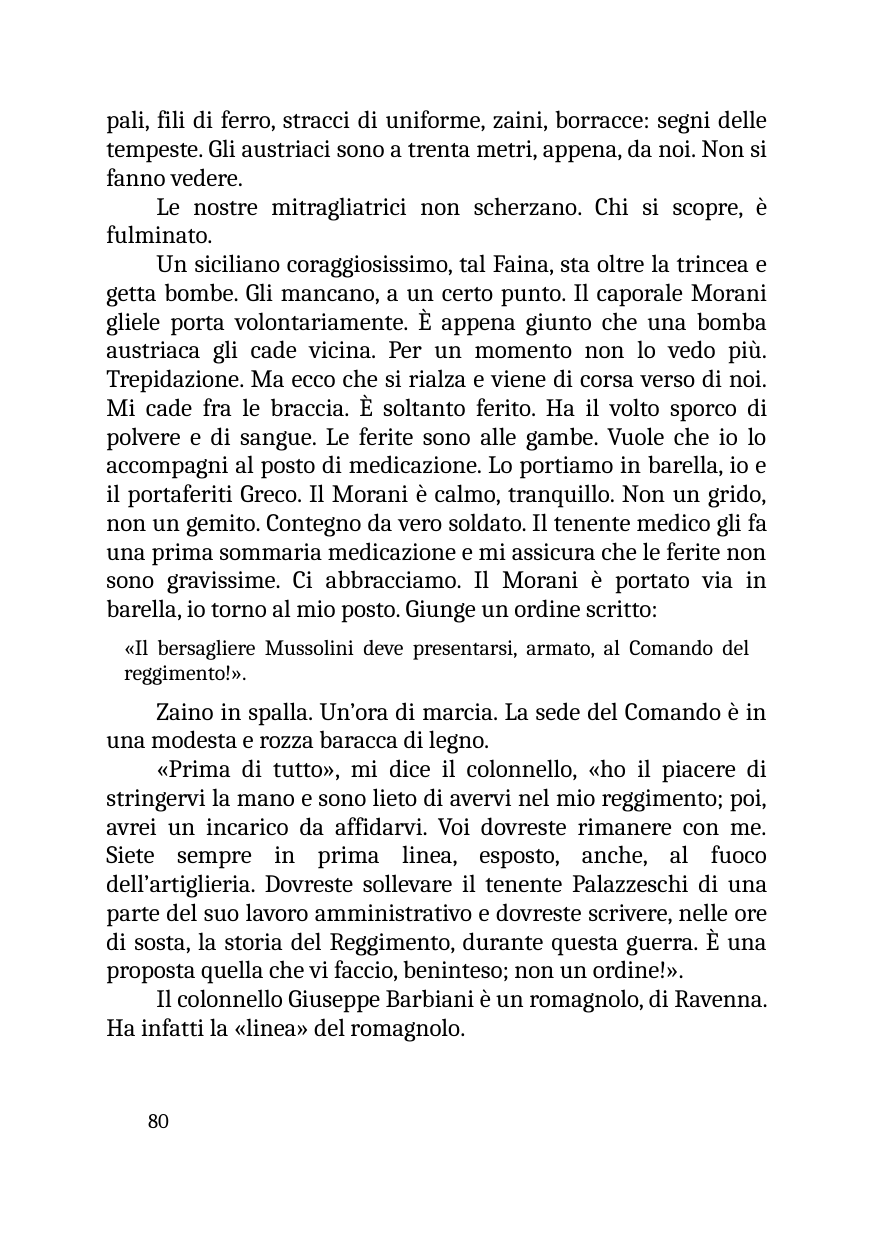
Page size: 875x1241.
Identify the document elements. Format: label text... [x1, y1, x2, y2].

text «Il bersagliere Mussolini deve presentarsi, armato, al Comando del reggimento!». [124, 636, 750, 686]
text Zaino in spalla. Un’ora di marcia. La sede del Comando è in una modesta e rozza baracca di legno. [106, 698, 768, 755]
text «Prima di tutto», mi dice il colonnello, «ho il piacere di stringervi la mano e sono lieto di avervi nel mio reggimento; poi, avrei un incarico da affidarvi. Voi dovreste rimanere con me. Siete sempre in prima linea, esposto, anche, al fuoco dell’artiglieria. Dovreste sollevare il tenente Palazzeschi di una parte del suo lavoro amministrativo e dovreste scrivere, nelle ore di sosta, la storia del Reggimento, durante questa guerra. È una proposta quella che vi faccio, beninteso; non un ordine!». [106, 755, 768, 985]
text pali, fili di ferro, stracci di uniforme, zaini, borracce: segni delle tempeste. Gli austriaci sono a trenta metri, appena, da noi. Non si fanno vedere. [106, 106, 768, 192]
text Le nostre mitragliatrici non scherzano. Chi si scopre, è fulminato. [106, 192, 768, 250]
text Il colonnello Giuseppe Barbiani è un romagnolo, di Ravenna. Ha infatti la «linea» del romagnolo. [106, 985, 768, 1043]
text Un siciliano coraggiosissimo, tal Faina, sta oltre la trincea e getta bombe. Gli mancano, a un certo punto. Il caporale Morani gliele porta volontariamente. È appena giunto che una bomba austriaca gli cade vicina. Per un momento non lo vedo più. Trepidazione. Ma ecco che si rialza e viene di corsa verso di noi. Mi cade fra le braccia. È soltanto ferito. Ha il volto sporco di polvere e di sangue. Le ferite sono alle gambe. Vuole che io lo accompagni al posto di medicazione. Lo portiamo in barella, io e il portaferiti Greco. Il Morani è calmo, tranquillo. Non un grido, non un gemito. Contegno da vero soldato. Il tenente medico gli fa una prima sommaria medicazione e mi assicura che le ferite non sono gravissime. Ci abbracciamo. Il Morani è portato via in barella, io torno al mio posto. Giunge un ordine scritto: [106, 250, 768, 624]
